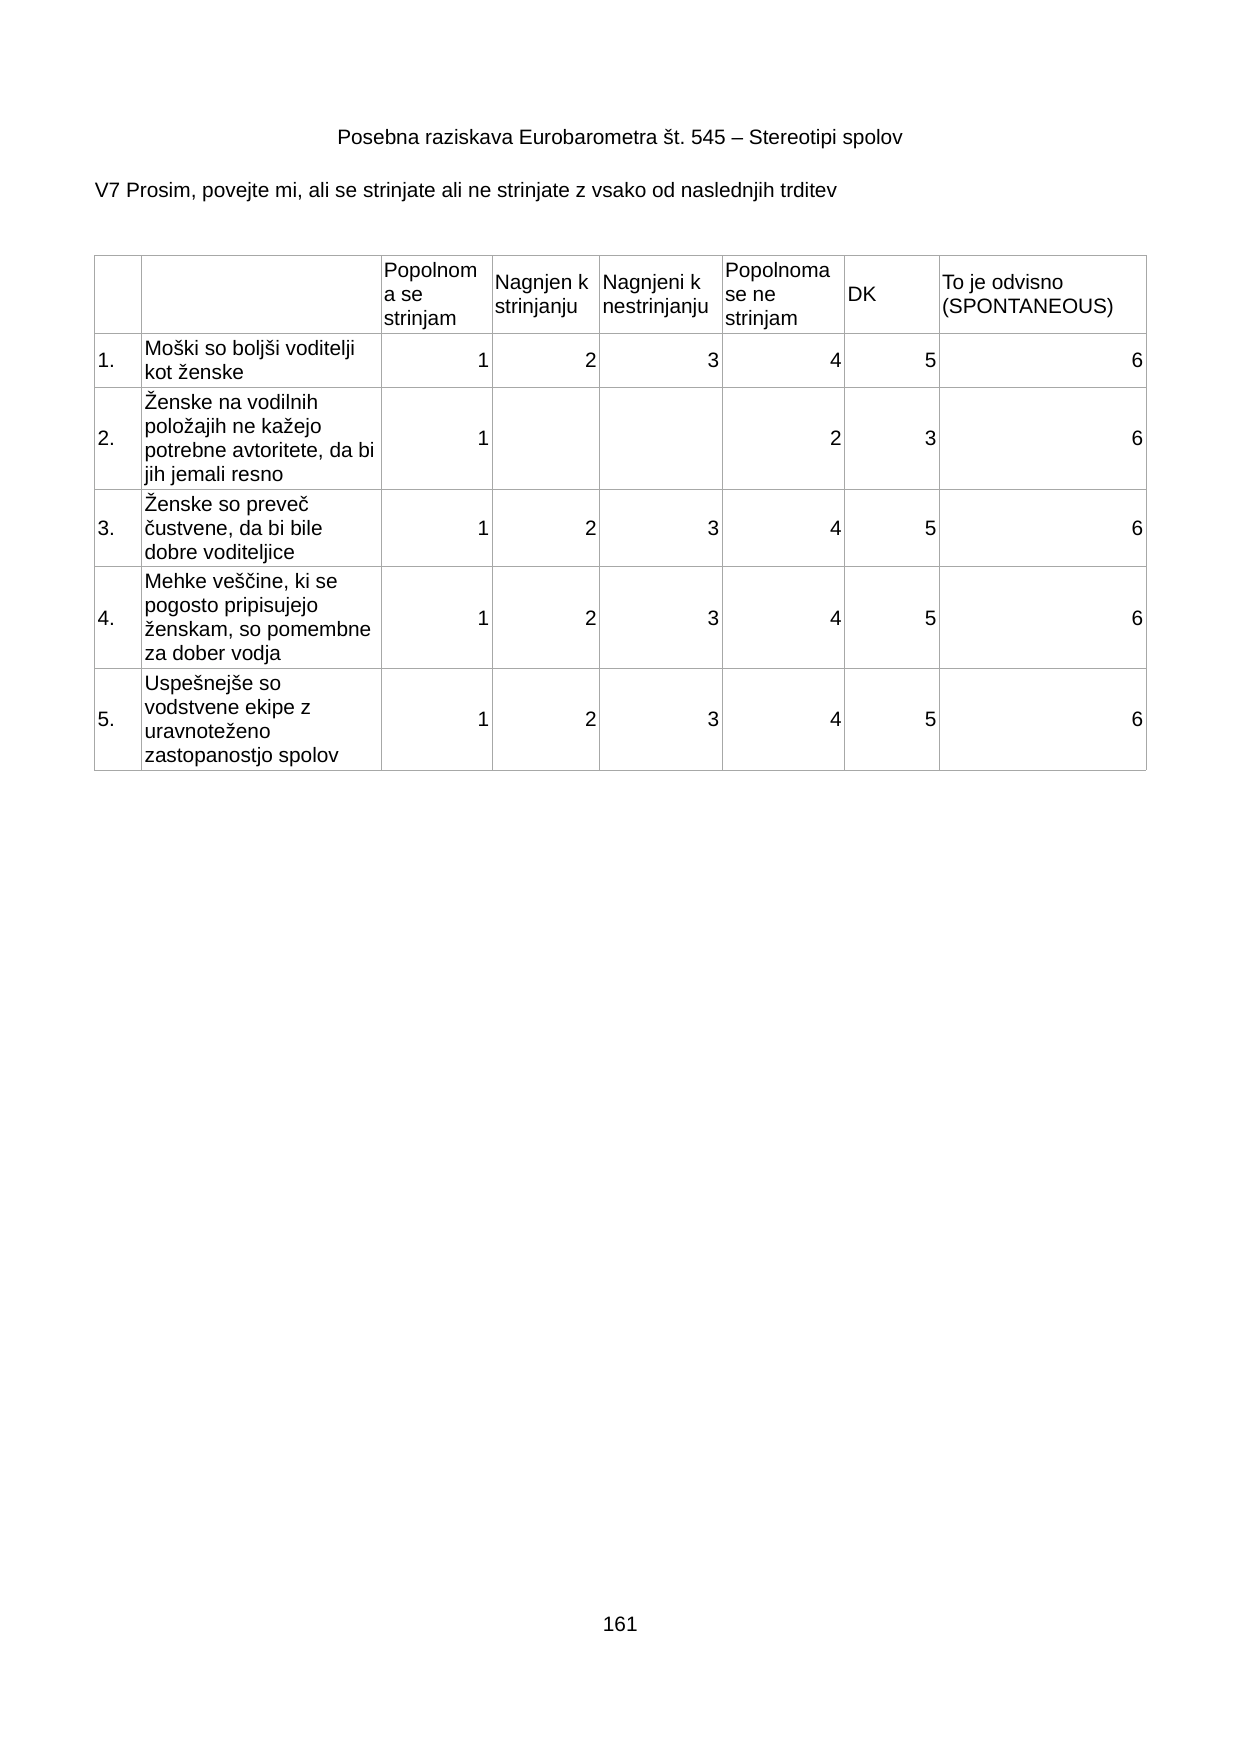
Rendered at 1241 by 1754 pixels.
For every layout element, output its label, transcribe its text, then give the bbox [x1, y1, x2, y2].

table_cell 6 [940, 490, 1146, 566]
table_cell 1 [382, 334, 492, 387]
table_cell 3. [95, 490, 141, 566]
table_cell 1 [382, 567, 492, 668]
table_header Popolnoma se ne strinjam [723, 256, 844, 333]
table_cell Ženske na vodilnih položajih ne kažejo potrebne avtoritete, da bi jih jemali resno [142, 388, 381, 488]
table_cell 3 [845, 388, 939, 488]
table_header To je odvisno (SPONTANEOUS) [940, 256, 1146, 333]
table_header Nagnjeni k nestrinjanju [600, 256, 722, 333]
table_cell 4. [95, 567, 141, 668]
table_cell [600, 388, 722, 488]
table_cell 6 [940, 334, 1146, 387]
table_header Popolnoma se strinjam [382, 256, 492, 333]
table_cell 1 [382, 490, 492, 566]
table_header [95, 256, 141, 333]
table_cell Uspešnejše so vodstvene ekipe z uravnoteženo zastopanostjo spolov [142, 669, 381, 770]
table_header Nagnjen k strinjanju [493, 256, 599, 333]
table_cell 5 [845, 669, 939, 770]
table_cell [493, 388, 599, 488]
table_cell Moški so boljši voditelji kot ženske [142, 334, 381, 387]
table_cell 5 [845, 567, 939, 668]
table_cell 2 [493, 334, 599, 387]
table_cell 3 [600, 490, 722, 566]
table_cell 2. [95, 388, 141, 488]
text V7 Prosim, povejte mi, ali se strinjate ali ne strinjate z vsako od naslednjih trditev [94, 178, 1146, 202]
table_cell 1 [382, 669, 492, 770]
table_cell 6 [940, 567, 1146, 668]
table_cell 1 [382, 388, 492, 488]
table_cell 2 [493, 567, 599, 668]
table_header DK [845, 256, 939, 333]
table_cell 2 [493, 490, 599, 566]
table_cell 6 [940, 669, 1146, 770]
table_cell 4 [723, 490, 844, 566]
table_cell 4 [723, 567, 844, 668]
table_cell 2 [493, 669, 599, 770]
table_cell 2 [723, 388, 844, 488]
table_cell 3 [600, 334, 722, 387]
table_cell 4 [723, 334, 844, 387]
table_header [142, 256, 381, 333]
table_cell 1. [95, 334, 141, 387]
table_cell 5. [95, 669, 141, 770]
table_cell 5 [845, 334, 939, 387]
table_cell 3 [600, 567, 722, 668]
table_cell 5 [845, 490, 939, 566]
table_cell 6 [940, 388, 1146, 488]
table_cell Ženske so preveč čustvene, da bi bile dobre voditeljice [142, 490, 381, 566]
table_cell 4 [723, 669, 844, 770]
table_cell 3 [600, 669, 722, 770]
table_cell Mehke veščine, ki se pogosto pripisujejo ženskam, so pomembne za dober vodja [142, 567, 381, 668]
